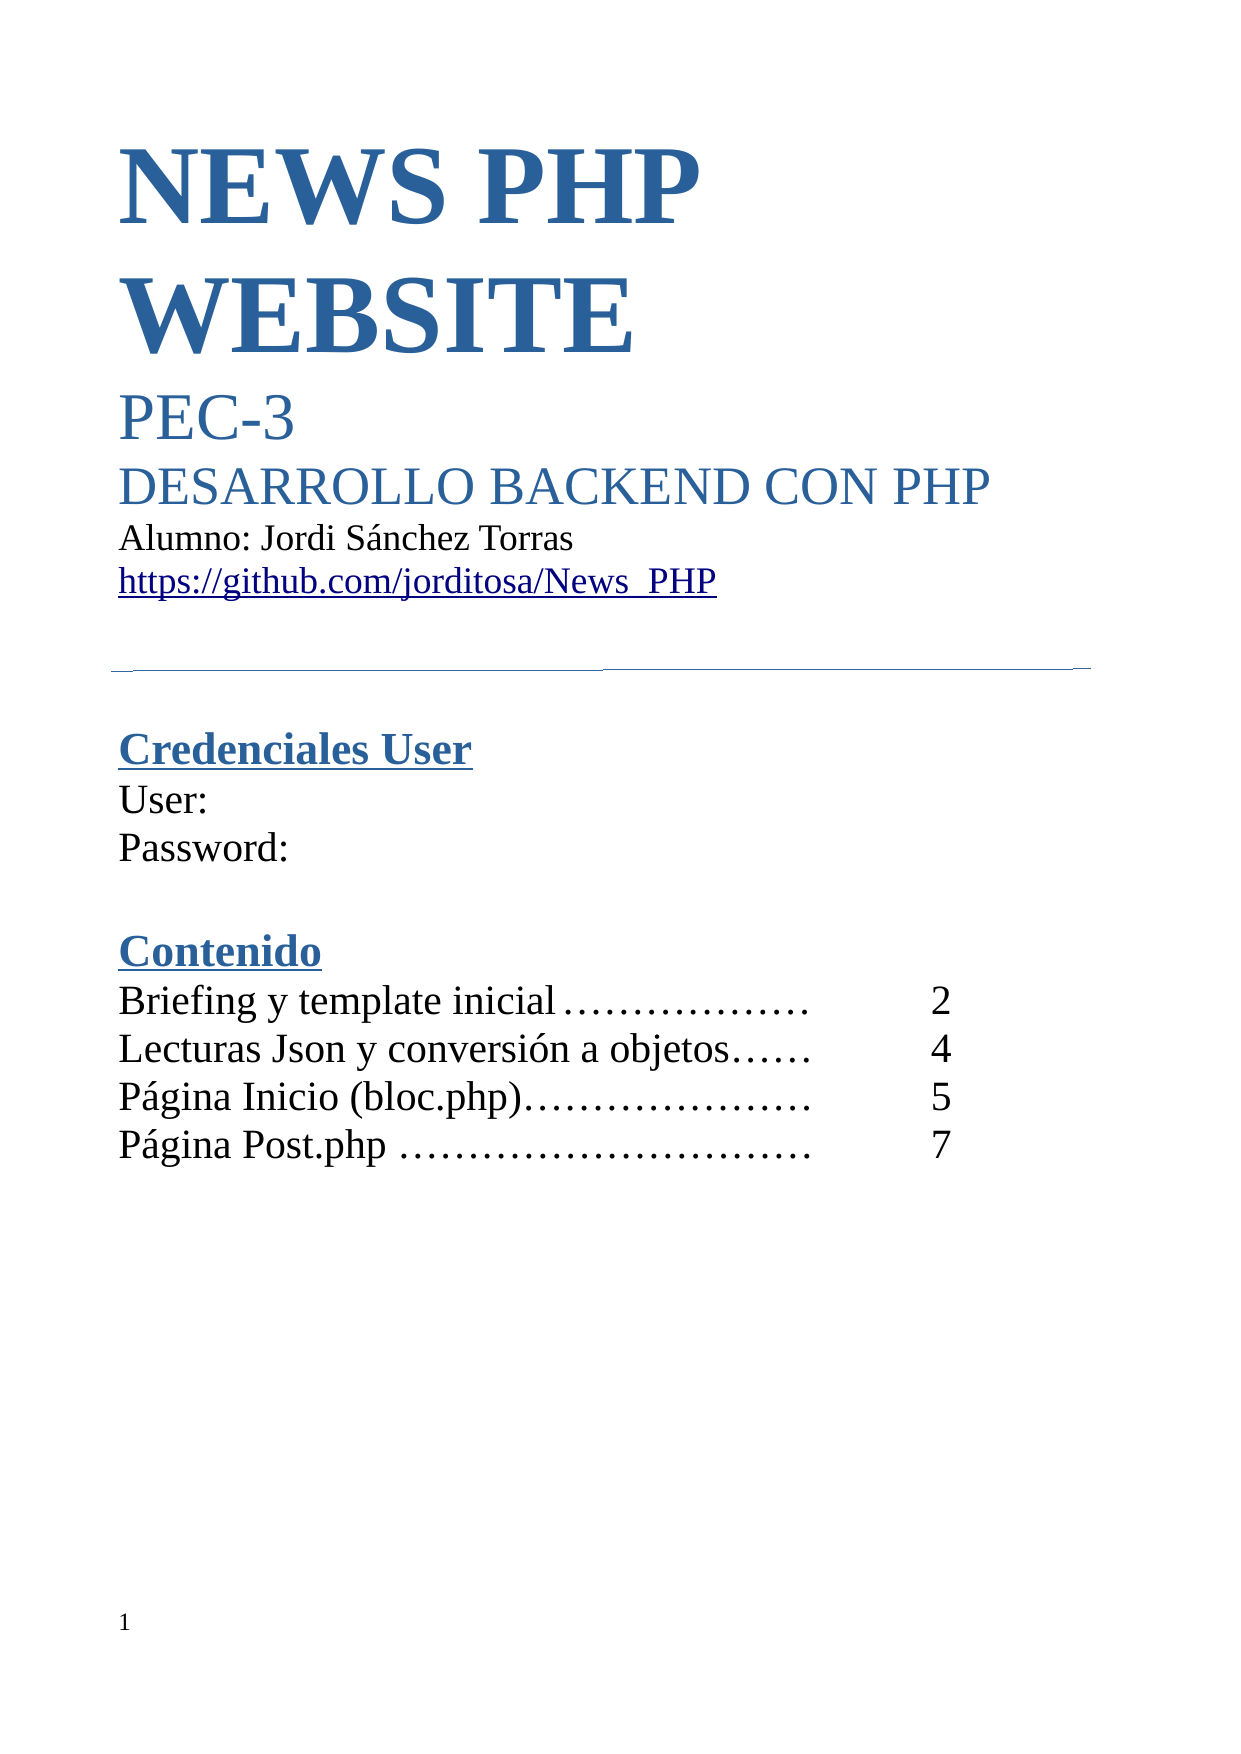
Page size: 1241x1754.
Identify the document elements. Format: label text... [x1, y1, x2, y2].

text https://github.com/jorditosa/News_PHP [118, 559, 1122, 602]
text Página Post.php ………………………… 7 [118, 1119, 1122, 1167]
text Credenciales User [118, 722, 1122, 774]
text Página Inicio (bloc.php)………………… 5 [118, 1072, 1122, 1119]
text DESARROLLO BACKEND CON PHP [118, 453, 1122, 516]
text Lecturas Json y conversión a objetos…… 4 [118, 1024, 1122, 1072]
text Alumno: Jordi Sánchez Torras [118, 516, 1122, 559]
text User: Password: [118, 774, 1122, 870]
text Contenido Briefing y template inicial ……………… 2 [118, 923, 1122, 1024]
text PEC-3 [118, 377, 1122, 453]
text NEWS PHP WEBSITE [118, 118, 1122, 377]
